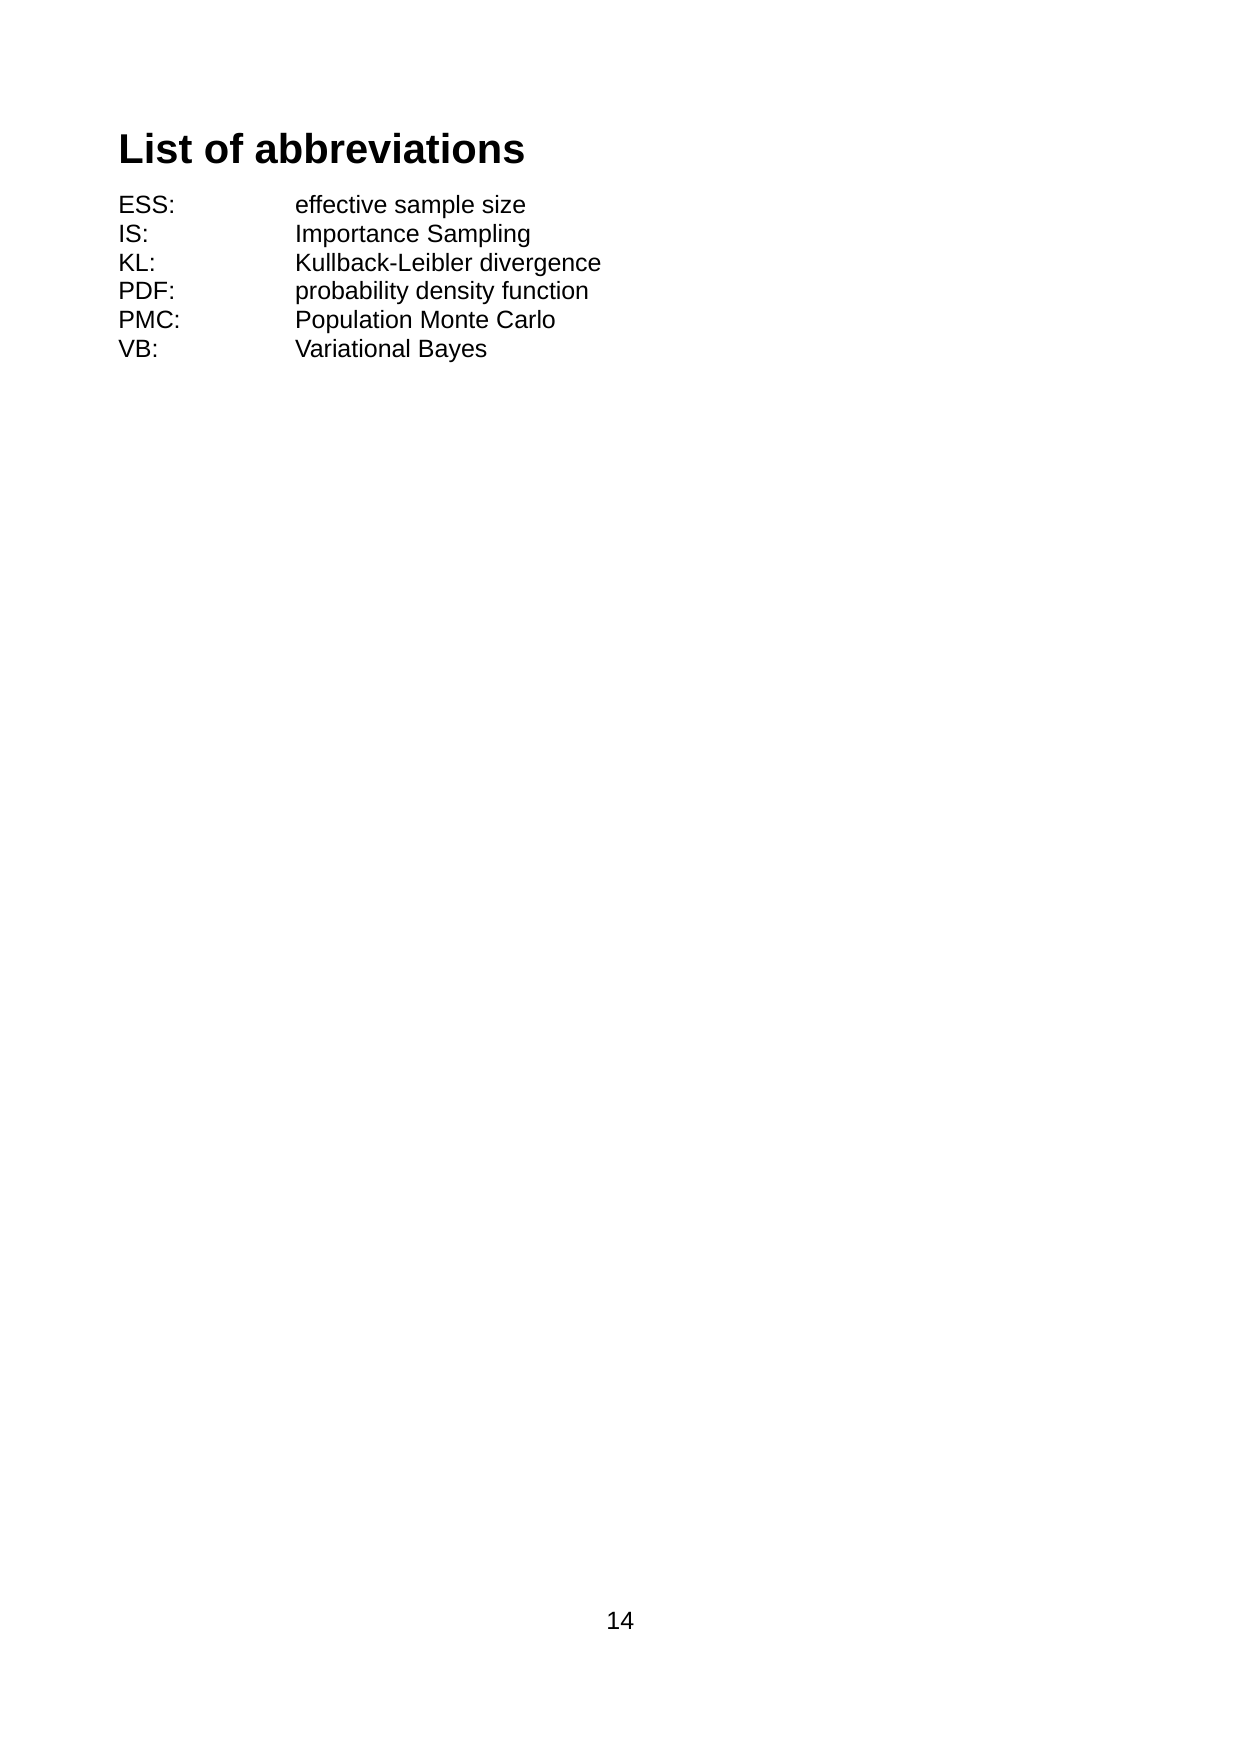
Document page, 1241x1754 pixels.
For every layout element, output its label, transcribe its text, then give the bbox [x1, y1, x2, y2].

text IS: Importance Sampling [118, 219, 1122, 248]
text ESS: effective sample size [118, 190, 1122, 219]
text KL: Kullback-Leibler divergence [118, 248, 1122, 276]
text PDF: probability density function [118, 276, 1122, 305]
text PMC: Population Monte Carlo [118, 305, 1122, 334]
text List of abbreviations [118, 124, 1122, 172]
text VB: Variational Bayes [118, 334, 1122, 363]
